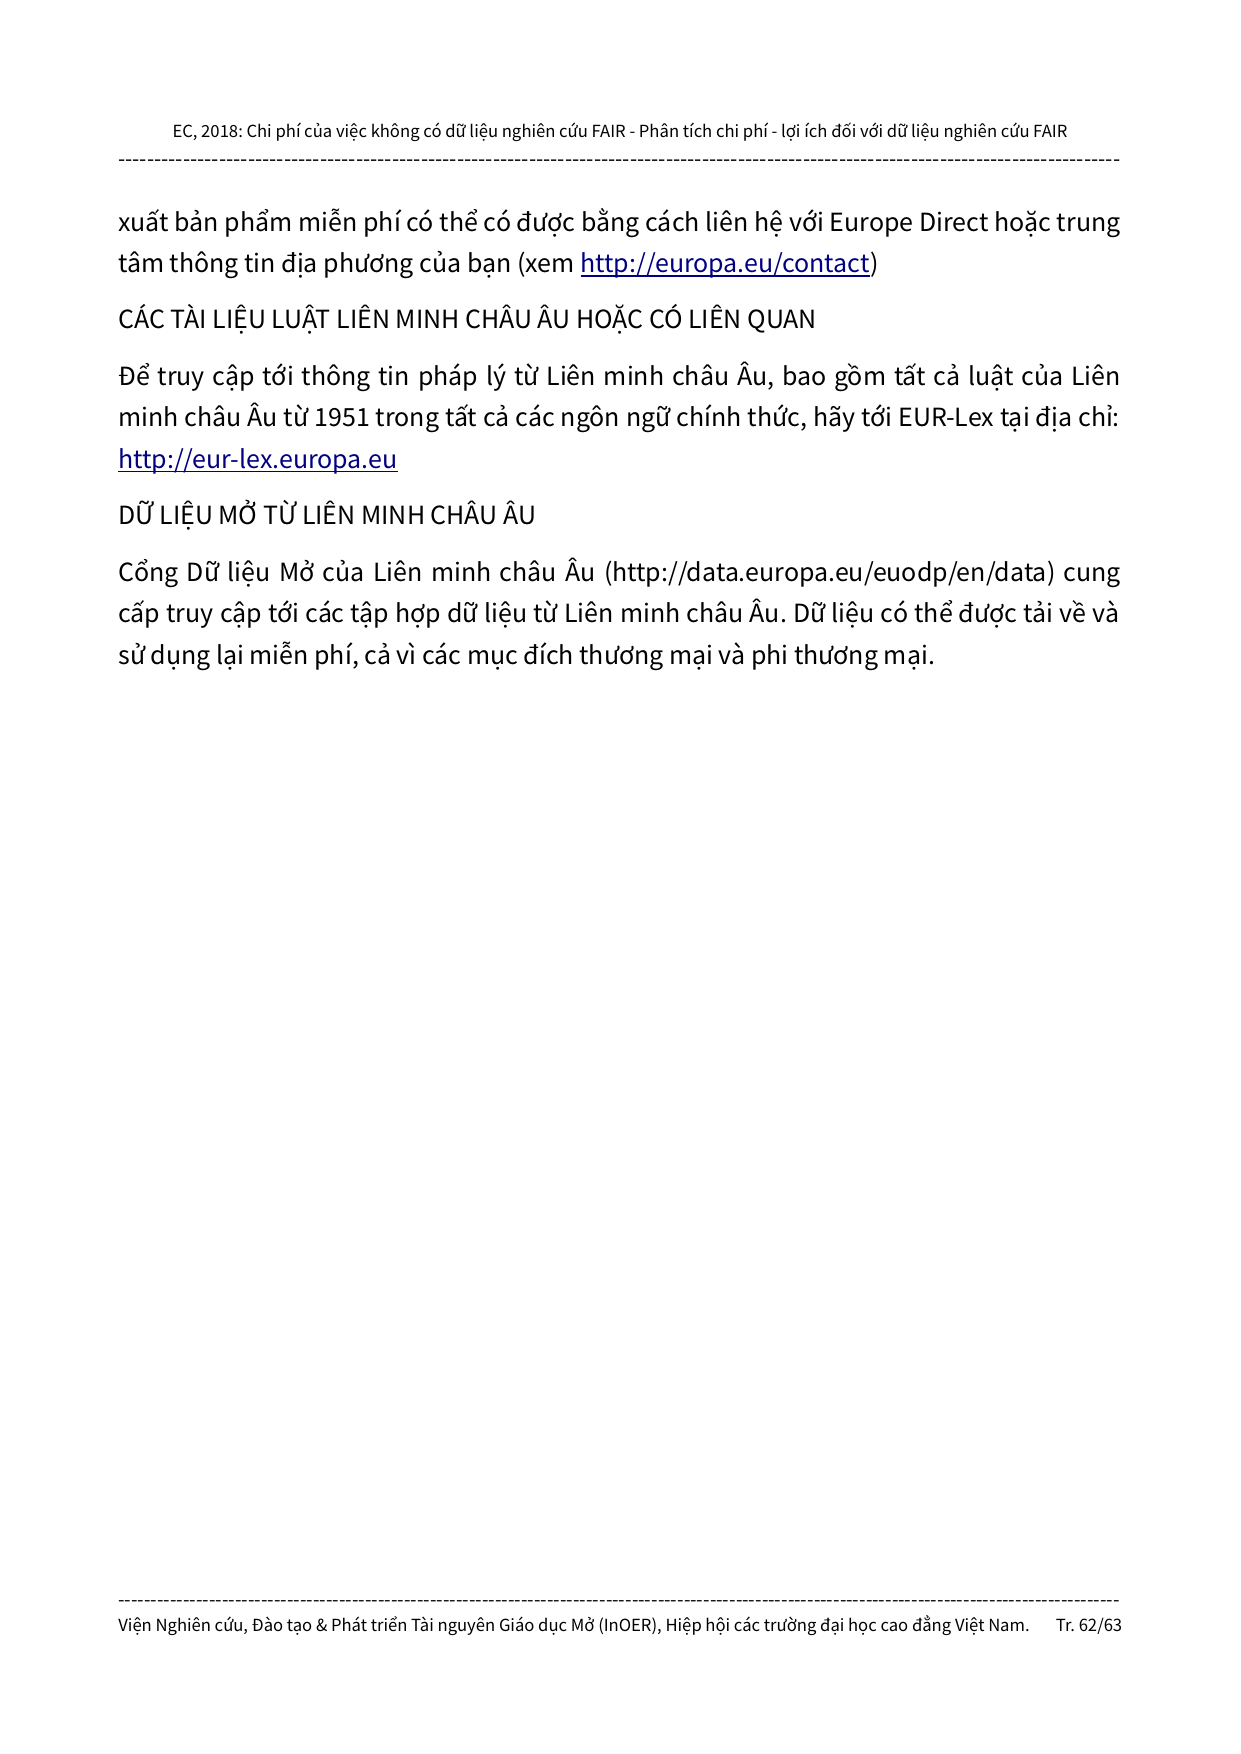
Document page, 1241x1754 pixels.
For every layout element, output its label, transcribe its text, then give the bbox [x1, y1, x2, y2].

text DỮ LIỆU MỞ TỪ LIÊN MINH CHÂU ÂU [118, 496, 1122, 532]
text Cổng Dữ liệu Mở của Liên minh châu Âu (http://data.europa.eu/euodp/en/data) cung cấp truy cập tới các tập hợp dữ liệu từ Liên minh châu Âu. Dữ liệu có thể được tải về và sử dụng lại miễn phí, cả vì các mục đích thương mại và phi thương mại. [118, 552, 1122, 672]
text xuất bản phẩm miễn phí có thể có được bằng cách liên hệ với Europe Direct hoặc trung tâm thông tin địa phương của bạn (xem http://europa.eu/contact) [118, 202, 1122, 280]
text Để truy cập tới thông tin pháp lý từ Liên minh châu Âu, bao gồm tất cả luật của Liên minh châu Âu từ 1951 trong tất cả các ngôn ngữ chính thức, hãy tới EUR-Lex tại địa chỉ: http://eur-lex.europa.eu [118, 356, 1122, 476]
text CÁC TÀI LIỆU LUẬT LIÊN MINH CHÂU ÂU HOẶC CÓ LIÊN QUAN [118, 300, 1122, 336]
